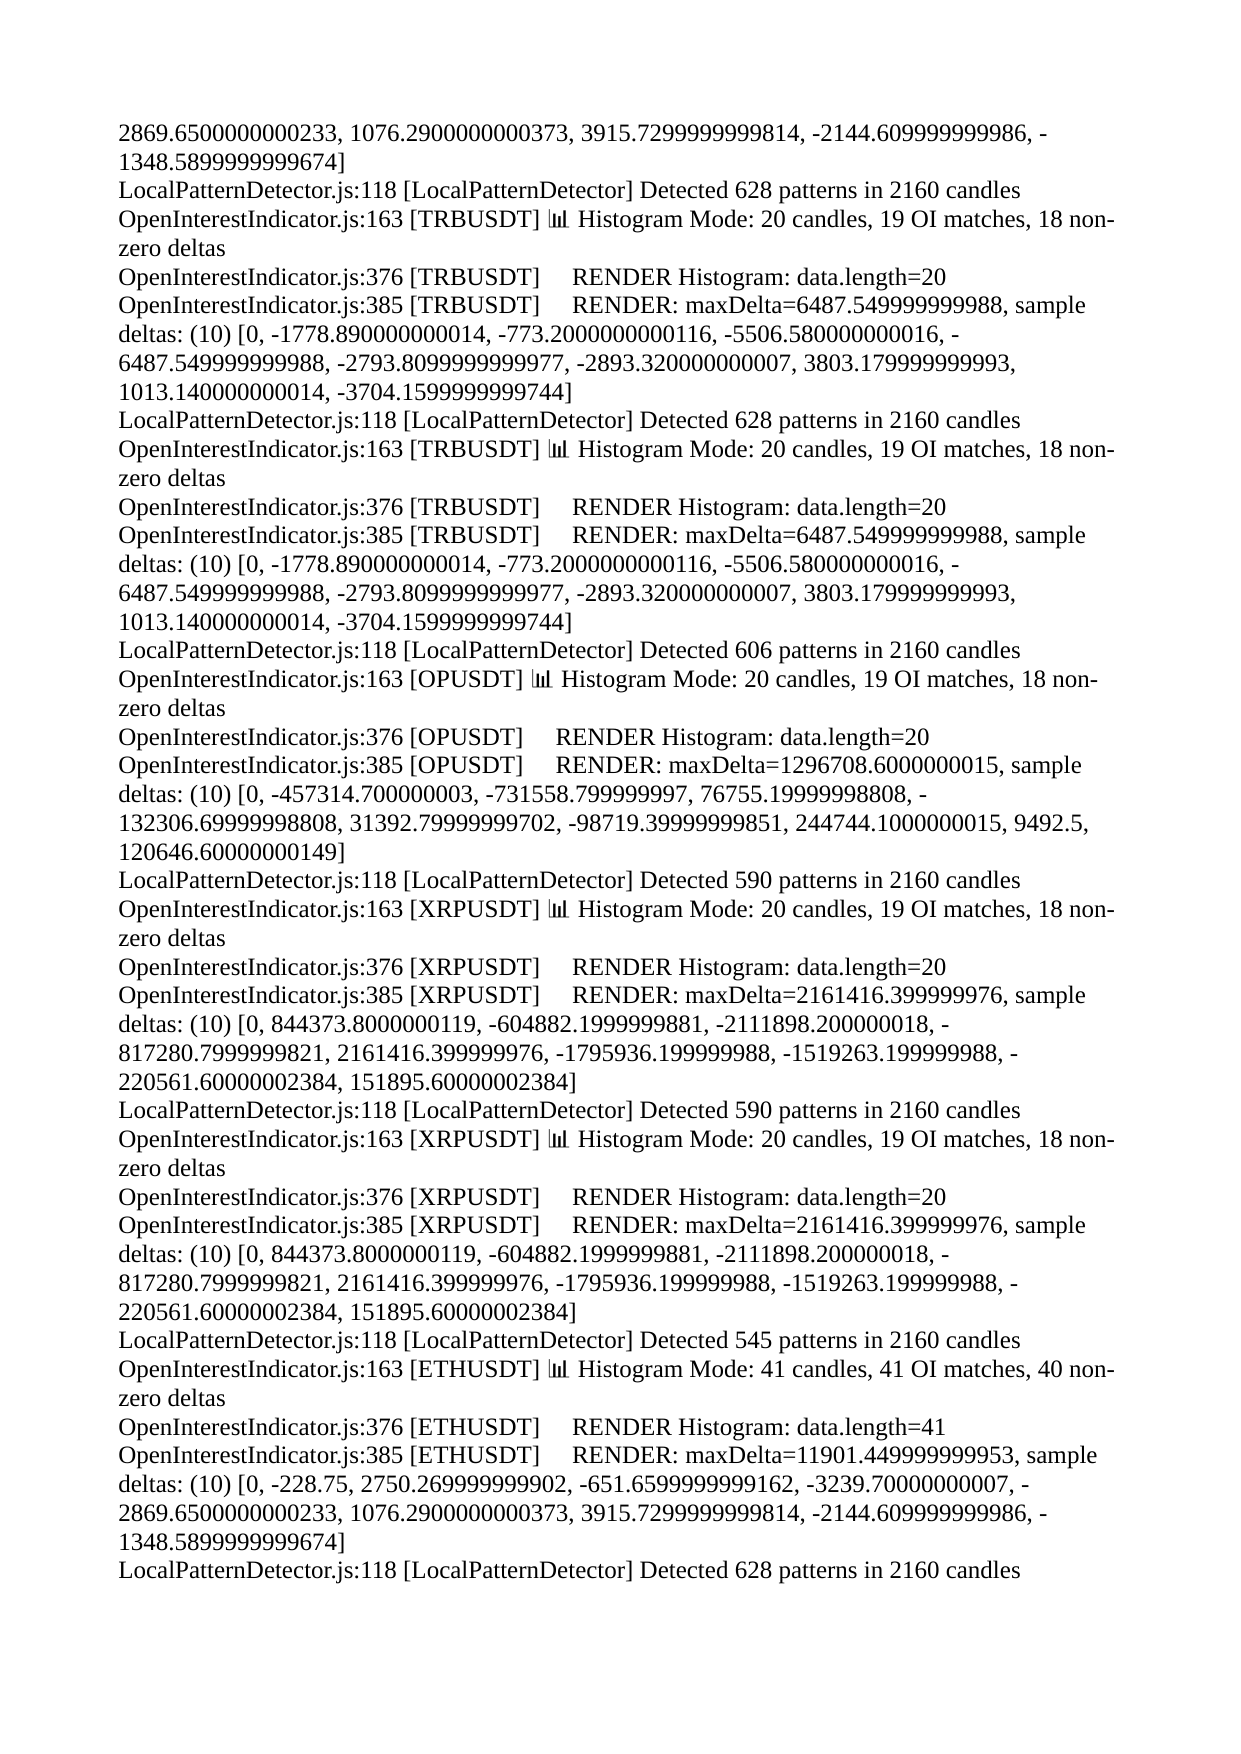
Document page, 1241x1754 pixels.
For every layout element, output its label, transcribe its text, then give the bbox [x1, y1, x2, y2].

text OpenInterestIndicator.js:385 [XRPUSDT] 🎨 RENDER: maxDelta=2161416.399999976, sample deltas: (10) [0, 844373.8000000119, -604882.1999999881, -2111898.200000018, -817280.7999999821, 2161416.399999976, -1795936.199999988, -1519263.199999988, -220561.60000002384, 151895.60000002384] [118, 1211, 1122, 1326]
text OpenInterestIndicator.js:376 [TRBUSDT] 🎨 RENDER Histogram: data.length=20 [118, 262, 1122, 291]
text OpenInterestIndicator.js:376 [ETHUSDT] 🎨 RENDER Histogram: data.length=41 [118, 1412, 1122, 1441]
text LocalPatternDetector.js:118 [LocalPatternDetector] Detected 628 patterns in 2160 candles [118, 1556, 1122, 1584]
text OpenInterestIndicator.js:385 [TRBUSDT] 🎨 RENDER: maxDelta=6487.549999999988, sample deltas: (10) [0, -1778.890000000014, -773.2000000000116, -5506.580000000016, -6487.549999999988, -2793.8099999999977, -2893.320000000007, 3803.179999999993, 1013.140000000014, -3704.1599999999744] [118, 521, 1122, 636]
text OpenInterestIndicator.js:376 [TRBUSDT] 🎨 RENDER Histogram: data.length=20 [118, 492, 1122, 521]
text -2869.6500000000233, 1076.2900000000373, 3915.7299999999814, -2144.609999999986, -1348.5899999999674] [118, 118, 1122, 176]
text OpenInterestIndicator.js:376 [OPUSDT] 🎨 RENDER Histogram: data.length=20 [118, 722, 1122, 751]
text OpenInterestIndicator.js:163 [OPUSDT] 📊 Histogram Mode: 20 candles, 19 OI matches, 18 non-zero deltas [118, 664, 1122, 722]
text OpenInterestIndicator.js:376 [XRPUSDT] 🎨 RENDER Histogram: data.length=20 [118, 952, 1122, 981]
text OpenInterestIndicator.js:385 [OPUSDT] 🎨 RENDER: maxDelta=1296708.6000000015, sample deltas: (10) [0, -457314.700000003, -731558.799999997, 76755.19999998808, -132306.69999998808, 31392.79999999702, -98719.39999999851, 244744.1000000015, 9492.5, 120646.60000000149] [118, 751, 1122, 866]
text OpenInterestIndicator.js:385 [TRBUSDT] 🎨 RENDER: maxDelta=6487.549999999988, sample deltas: (10) [0, -1778.890000000014, -773.2000000000116, -5506.580000000016, -6487.549999999988, -2793.8099999999977, -2893.320000000007, 3803.179999999993, 1013.140000000014, -3704.1599999999744] [118, 291, 1122, 406]
text OpenInterestIndicator.js:385 [XRPUSDT] 🎨 RENDER: maxDelta=2161416.399999976, sample deltas: (10) [0, 844373.8000000119, -604882.1999999881, -2111898.200000018, -817280.7999999821, 2161416.399999976, -1795936.199999988, -1519263.199999988, -220561.60000002384, 151895.60000002384] [118, 981, 1122, 1096]
text LocalPatternDetector.js:118 [LocalPatternDetector] Detected 590 patterns in 2160 candles [118, 866, 1122, 894]
text OpenInterestIndicator.js:163 [TRBUSDT] 📊 Histogram Mode: 20 candles, 19 OI matches, 18 non-zero deltas [118, 434, 1122, 492]
text LocalPatternDetector.js:118 [LocalPatternDetector] Detected 628 patterns in 2160 candles [118, 406, 1122, 434]
text LocalPatternDetector.js:118 [LocalPatternDetector] Detected 590 patterns in 2160 candles [118, 1096, 1122, 1124]
text OpenInterestIndicator.js:376 [XRPUSDT] 🎨 RENDER Histogram: data.length=20 [118, 1182, 1122, 1211]
text OpenInterestIndicator.js:385 [ETHUSDT] 🎨 RENDER: maxDelta=11901.449999999953, sample deltas: (10) [0, -228.75, 2750.269999999902, -651.6599999999162, -3239.70000000007, -2869.6500000000233, 1076.2900000000373, 3915.7299999999814, -2144.609999999986, -1348.5899999999674] [118, 1441, 1122, 1556]
text LocalPatternDetector.js:118 [LocalPatternDetector] Detected 628 patterns in 2160 candles [118, 176, 1122, 204]
text OpenInterestIndicator.js:163 [TRBUSDT] 📊 Histogram Mode: 20 candles, 19 OI matches, 18 non-zero deltas [118, 204, 1122, 262]
text OpenInterestIndicator.js:163 [ETHUSDT] 📊 Histogram Mode: 41 candles, 41 OI matches, 40 non-zero deltas [118, 1354, 1122, 1412]
text OpenInterestIndicator.js:163 [XRPUSDT] 📊 Histogram Mode: 20 candles, 19 OI matches, 18 non-zero deltas [118, 894, 1122, 952]
text LocalPatternDetector.js:118 [LocalPatternDetector] Detected 606 patterns in 2160 candles [118, 636, 1122, 664]
text OpenInterestIndicator.js:163 [XRPUSDT] 📊 Histogram Mode: 20 candles, 19 OI matches, 18 non-zero deltas [118, 1124, 1122, 1182]
text LocalPatternDetector.js:118 [LocalPatternDetector] Detected 545 patterns in 2160 candles [118, 1326, 1122, 1354]
